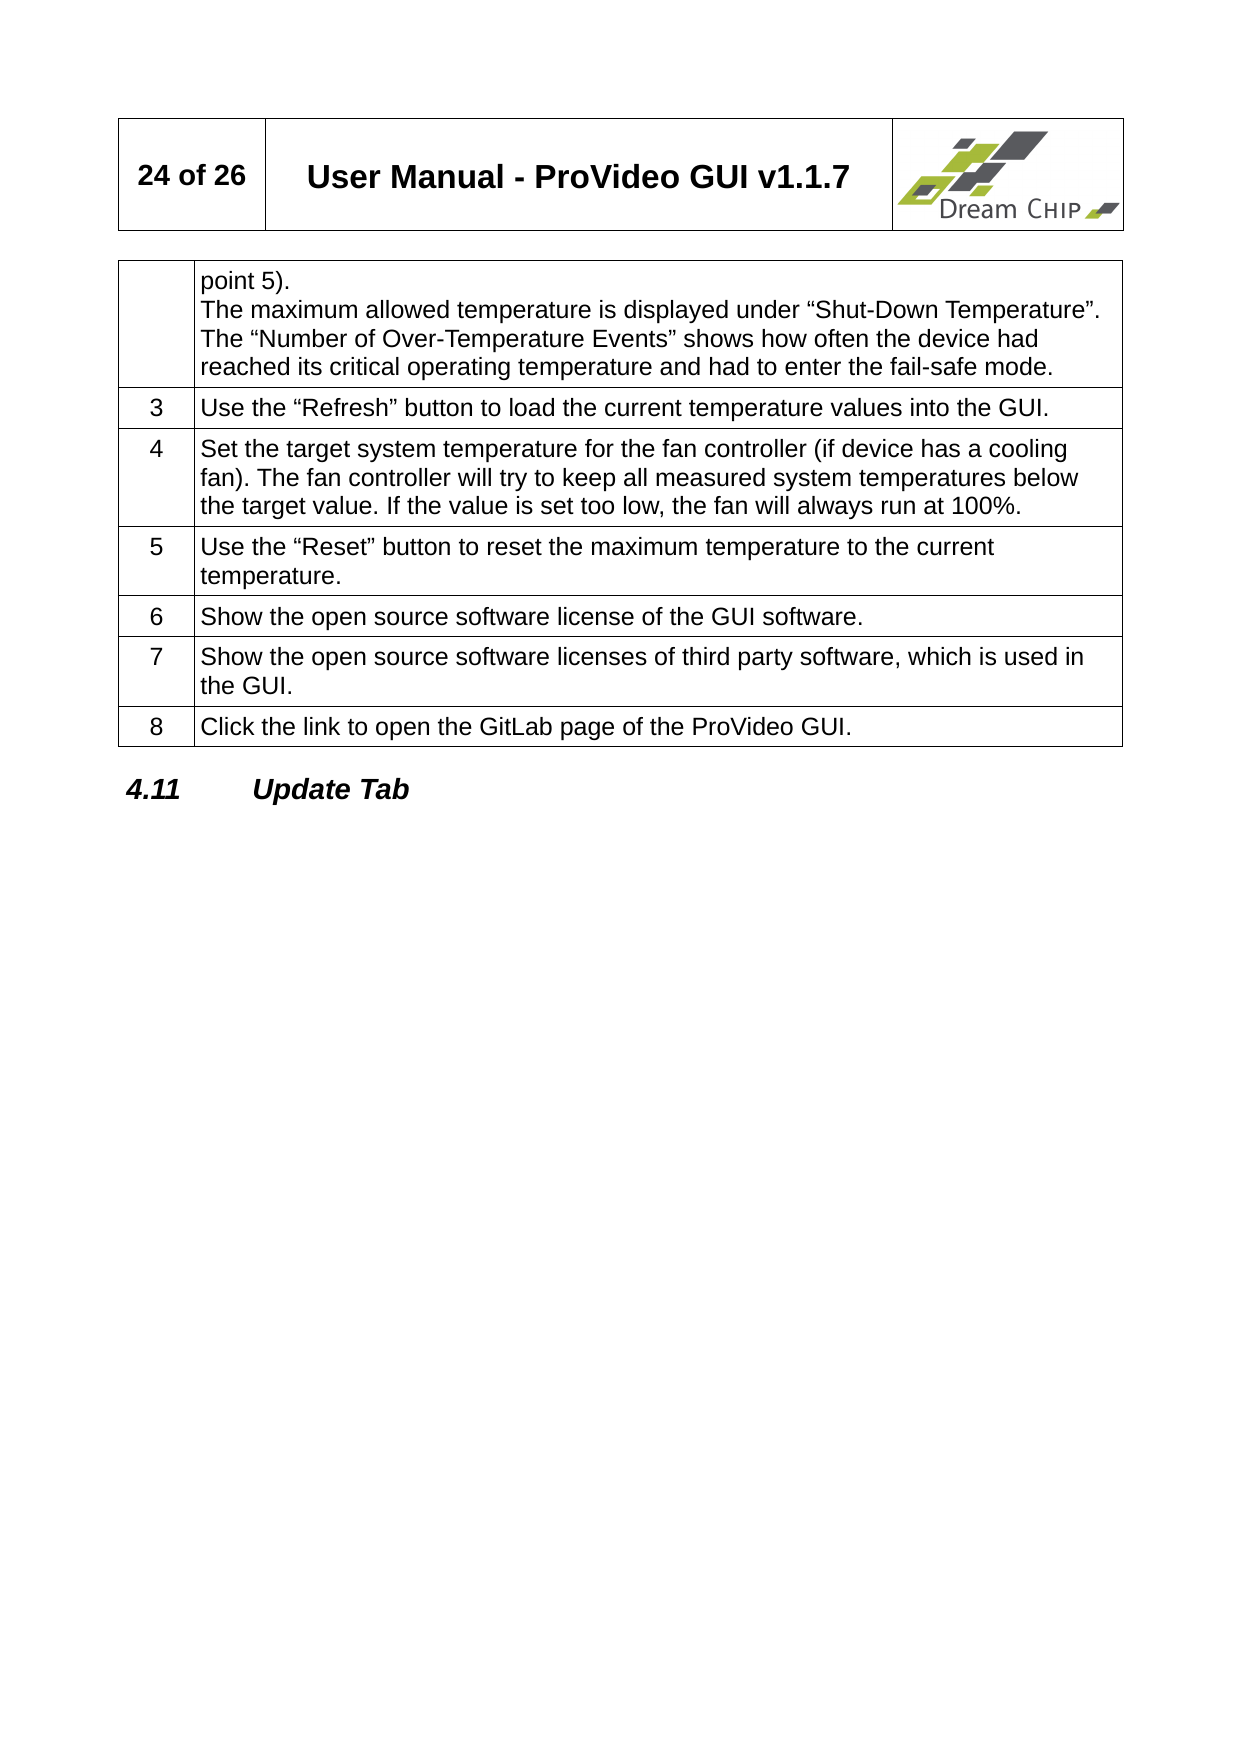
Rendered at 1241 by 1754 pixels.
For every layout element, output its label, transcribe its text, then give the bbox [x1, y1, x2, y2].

picture [897, 130, 1120, 220]
table_cell 6 [119, 596, 194, 636]
table_cell 4 [119, 429, 194, 526]
table_cell Show the open source software license of the GUI software. [195, 596, 1122, 636]
table_cell 3 [119, 388, 194, 428]
table_cell Set the target system temperature for the fan controller (if device has a cooling fan). The fan controller will try to keep all measured system temperatures below the target value. If the value is set too low, the fan will always run at 100%. [195, 429, 1122, 526]
table_cell [119, 261, 194, 387]
table_cell 5 [119, 527, 194, 595]
table_cell Show the open source software licenses of third party software, which is used in the GUI. [195, 637, 1122, 706]
subtitle Update Tab [118, 772, 1122, 805]
table_cell Use the “Reset” button to reset the maximum temperature to the current temperature. [195, 527, 1122, 595]
table_cell Use the “Refresh” button to load the current temperature values into the GUI. [195, 388, 1122, 428]
table_cell point 5). The maximum allowed temperature is displayed under “Shut-Down Temperature”. The “Number of Over-Temperature Events” shows how often the device had reached its critical operating temperature and had to enter the fail-safe mode. [195, 261, 1122, 387]
table_cell Click the link to open the GitLab page of the ProVideo GUI. [195, 707, 1122, 746]
table_cell 7 [119, 637, 194, 706]
table_cell 8 [119, 707, 194, 746]
